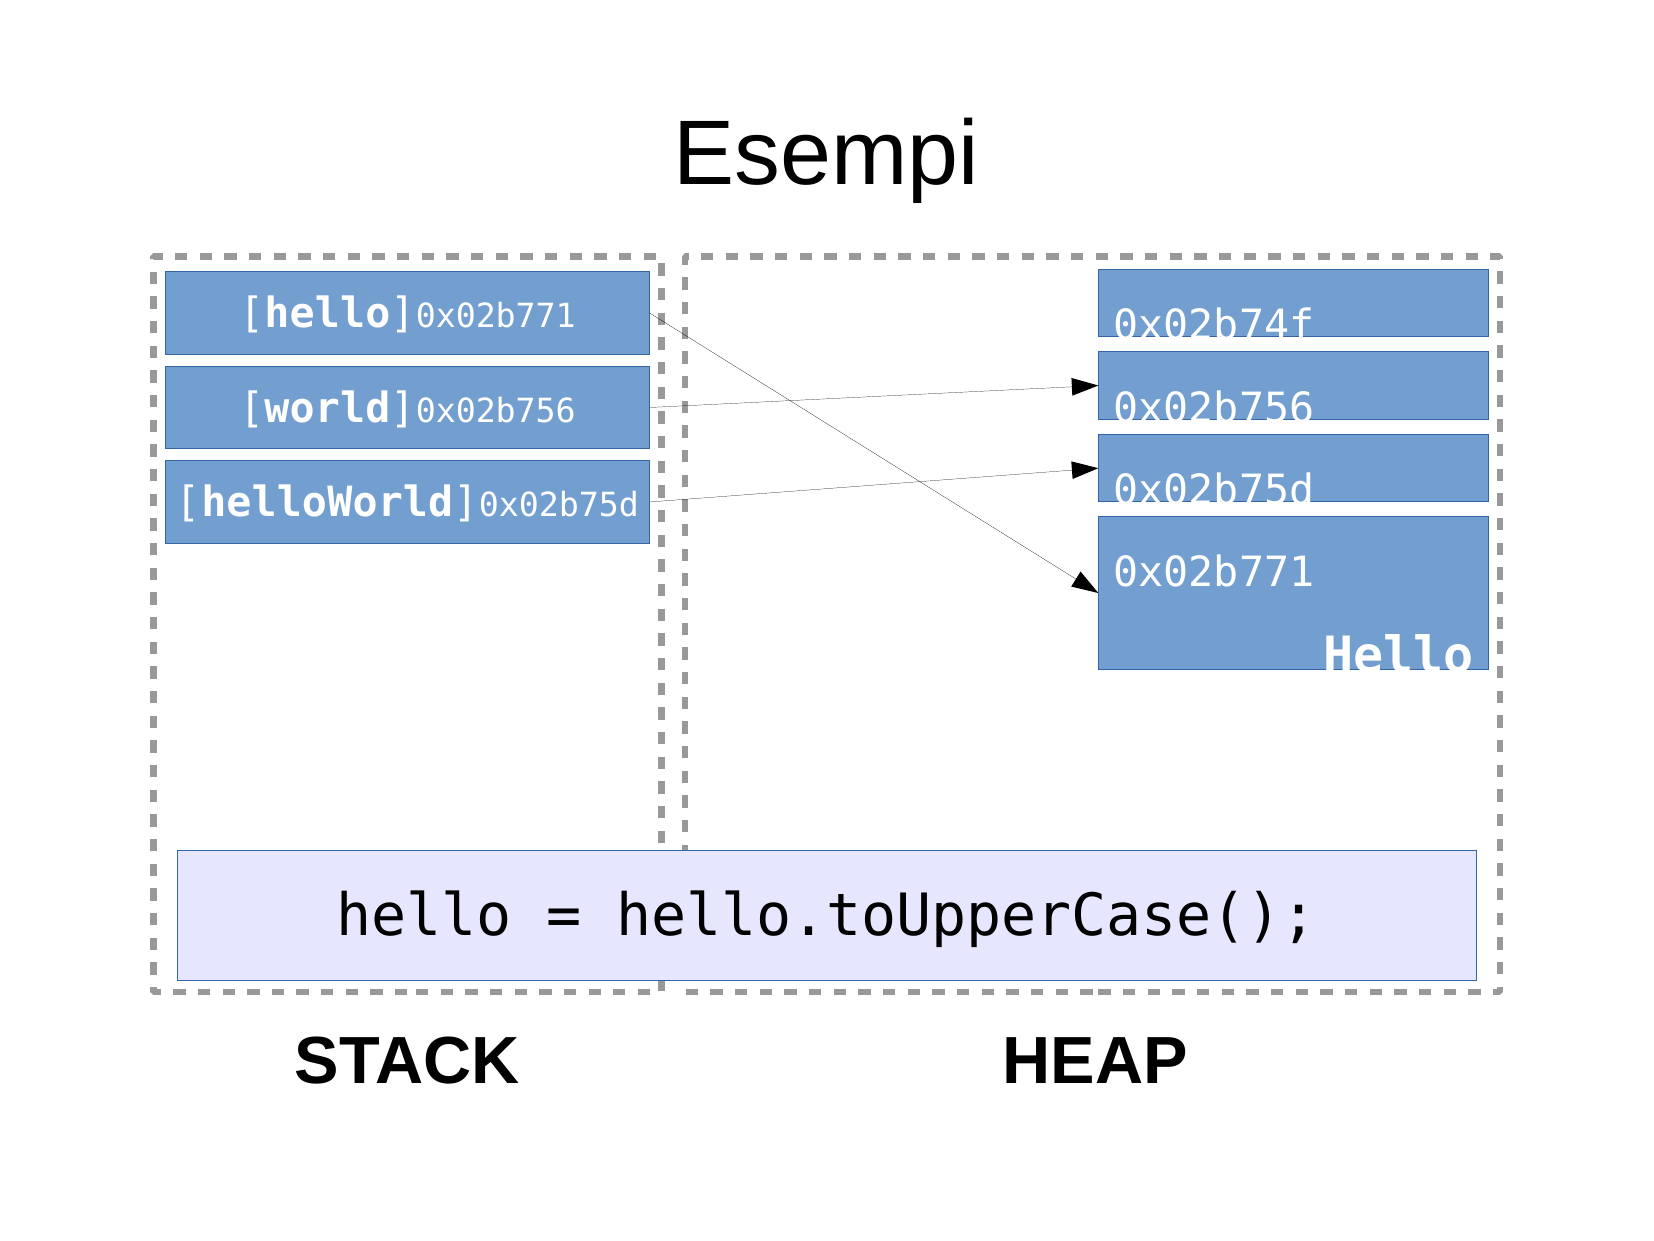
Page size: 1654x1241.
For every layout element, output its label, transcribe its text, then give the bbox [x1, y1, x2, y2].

text_box [helloWorld]0x02b75d [165, 460, 650, 544]
text_box 0x02b74f [1170, 311, 1181, 336]
text_box 0x02b756 [1221, 402, 1232, 419]
text_box [world]0x02b756 [165, 366, 650, 449]
text_box 0x02b74f [1098, 269, 1489, 337]
text_box 0x02b771 Hello [1098, 516, 1489, 670]
text_box 0x02b75d [1170, 476, 1181, 501]
text_box 0x02b75d [1295, 484, 1306, 501]
text_box 0x02b756 [1098, 351, 1489, 420]
text_box hello = hello.toUpperCase(); [177, 850, 1477, 981]
text_box HEAP [702, 1015, 1489, 1106]
text_box [hello]0x02b771 [165, 271, 650, 355]
text_box 0x02b756 [1170, 394, 1181, 419]
text_box 0x02b75d [1098, 434, 1489, 502]
text_box 0x02b756 [1120, 394, 1131, 419]
text_box 0x02b75d [1120, 476, 1131, 501]
text_box 0x02b74f [1221, 319, 1232, 336]
text_box 0x02b74f [1120, 311, 1131, 336]
text_box 0x02b75d [1221, 484, 1232, 501]
text_box STACK [165, 1015, 650, 1106]
title Esempi [82, 49, 1571, 257]
